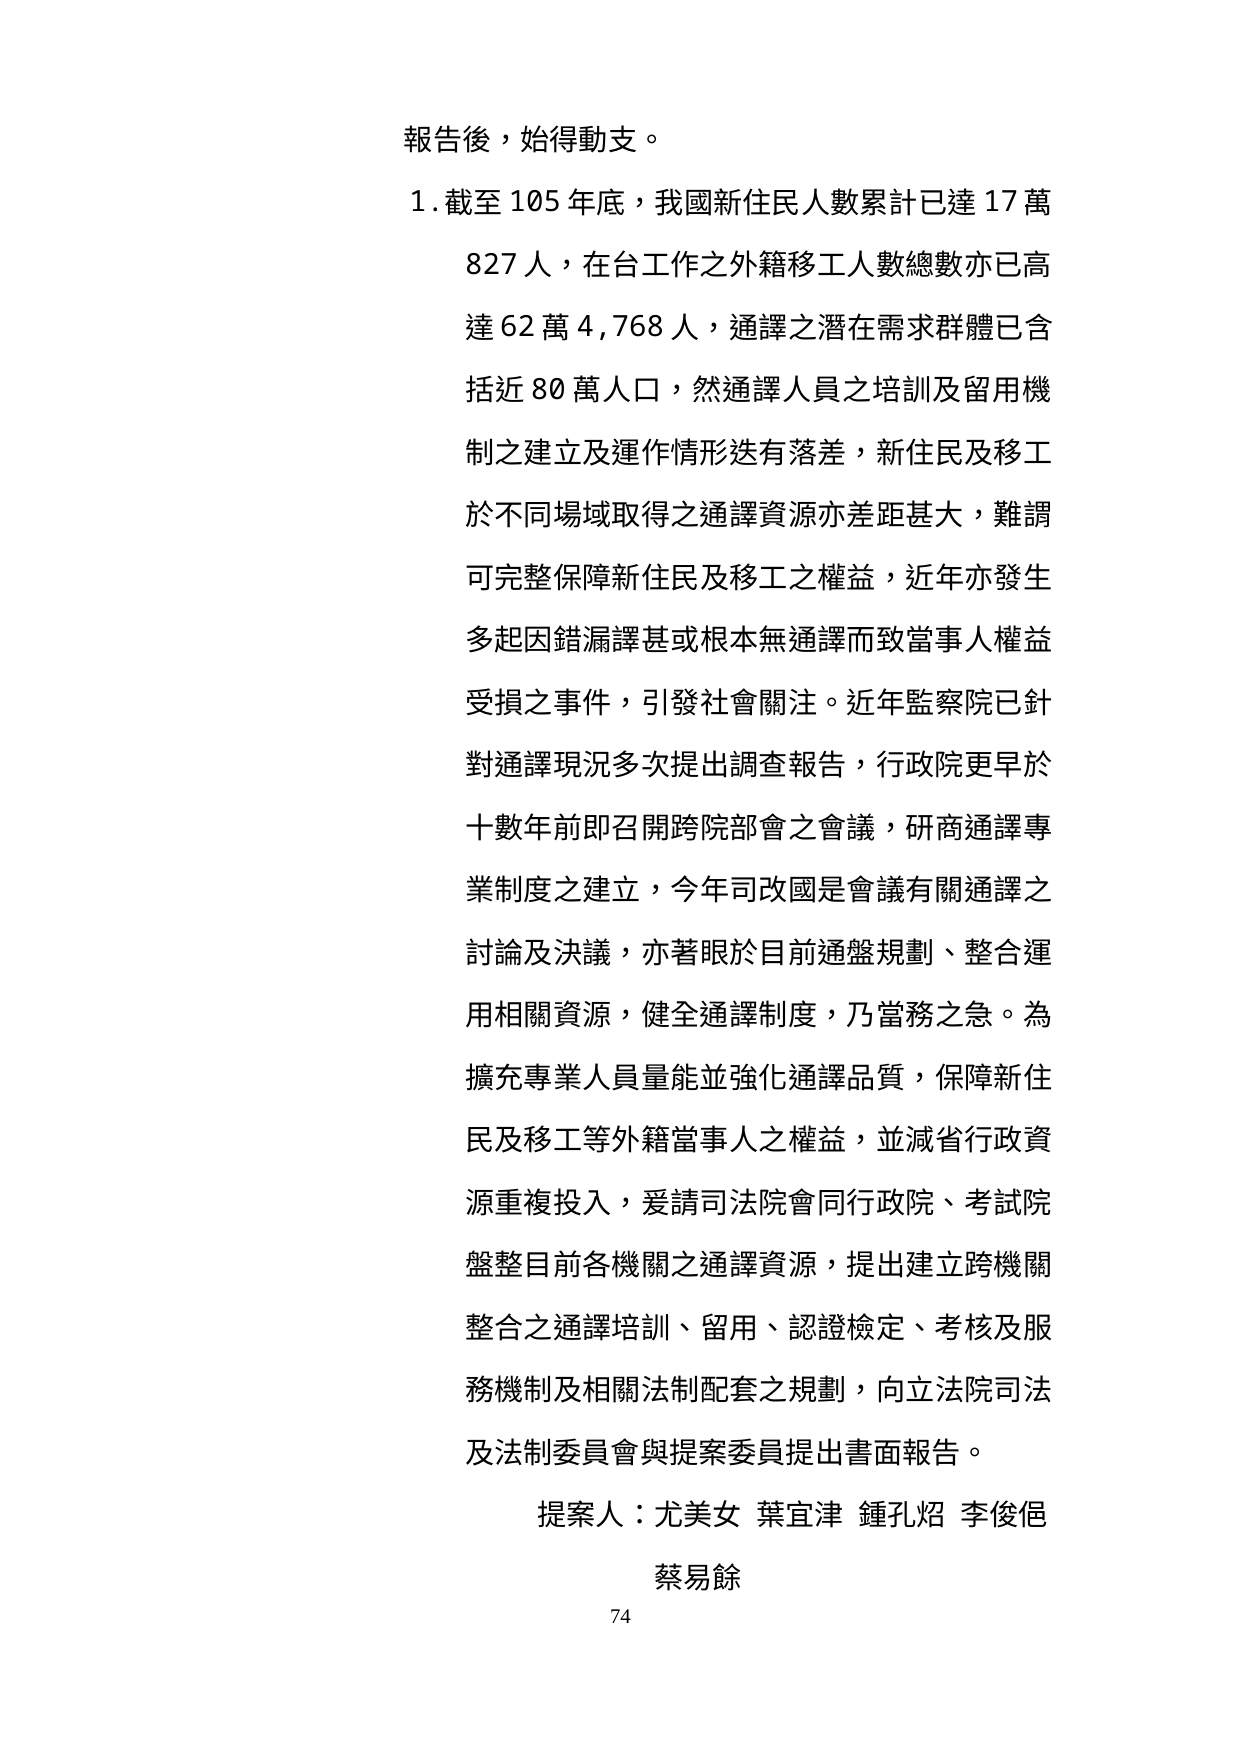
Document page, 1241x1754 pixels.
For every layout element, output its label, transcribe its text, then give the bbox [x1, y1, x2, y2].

list 截至105年底，我國新住民人數累計已達17萬827人，在台工作之外籍移工人數總數亦已高達62萬4,768人，通譯之潛在需求群體已含括近80萬人口，然通譯人員之培訓及留用機制之建立及運作情形迭有落差，新住民及移工於不同場域取得之通譯資源亦差距甚大，難謂可完整保障新住民及移工之權益，近年亦發生多起因錯漏譯甚或根本無通譯而致當事人權益受損之事件，引發社會關注。近年監察院已針對通譯現況多次提出調查報告，行政院更早於十數年前即召開跨院部會之會議，研商通譯專業制度之建立，今年司改國是會議有關通譯之討論及決議，亦著眼於目前通盤規劃、整合運用相關資源，健全通譯制度，乃當務之急。為擴充專業人員量能並強化通譯品質，保障新住民及移工等外籍當事人之權益，並減省行政資源重複投入，爰請司法院會同行政院、考試院，盤整目前各機關之通譯資源，提出建立跨機關整合之通譯培訓、留用、認證檢定、考核及服務機制及相關法制配套之規劃，向立法院司法及法制委員會與提案委員提出書面報告。 [409, 159, 1053, 1471]
list 報告後，始得動支。 [289, 96, 1053, 159]
text 蔡易餘 [654, 1534, 1053, 1596]
text 提案人：尤美女 葉宜津 鍾孔炤 李俊俋 [537, 1471, 1053, 1534]
